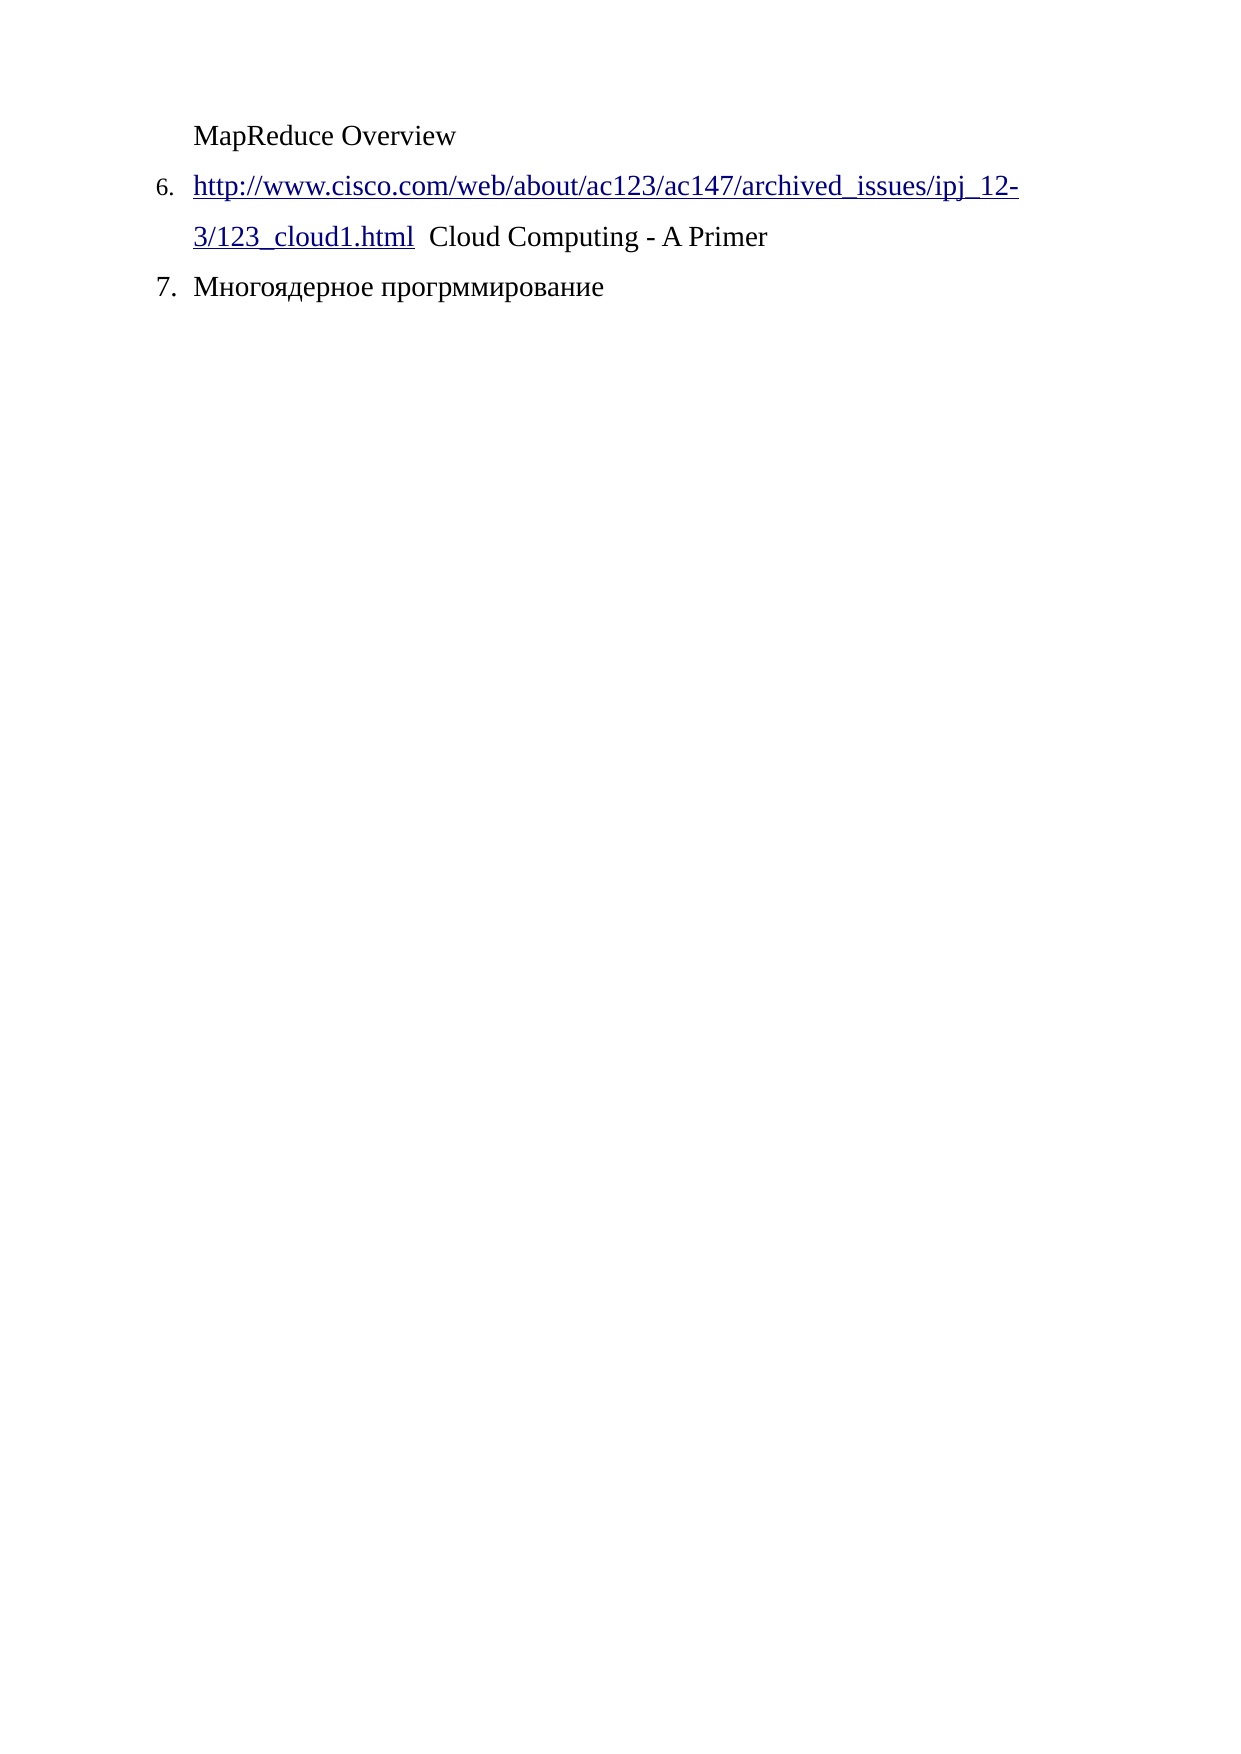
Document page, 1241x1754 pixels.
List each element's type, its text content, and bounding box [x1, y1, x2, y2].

list http://www.cisco.com/web/about/ac123/ac147/archived_issues/ipj_12-3/123_cloud1.html Cloud Computing - A Primer [156, 168, 1122, 252]
list MapReduce Overview [156, 118, 1122, 152]
list Многоядерное прогрммирование [156, 269, 1122, 303]
